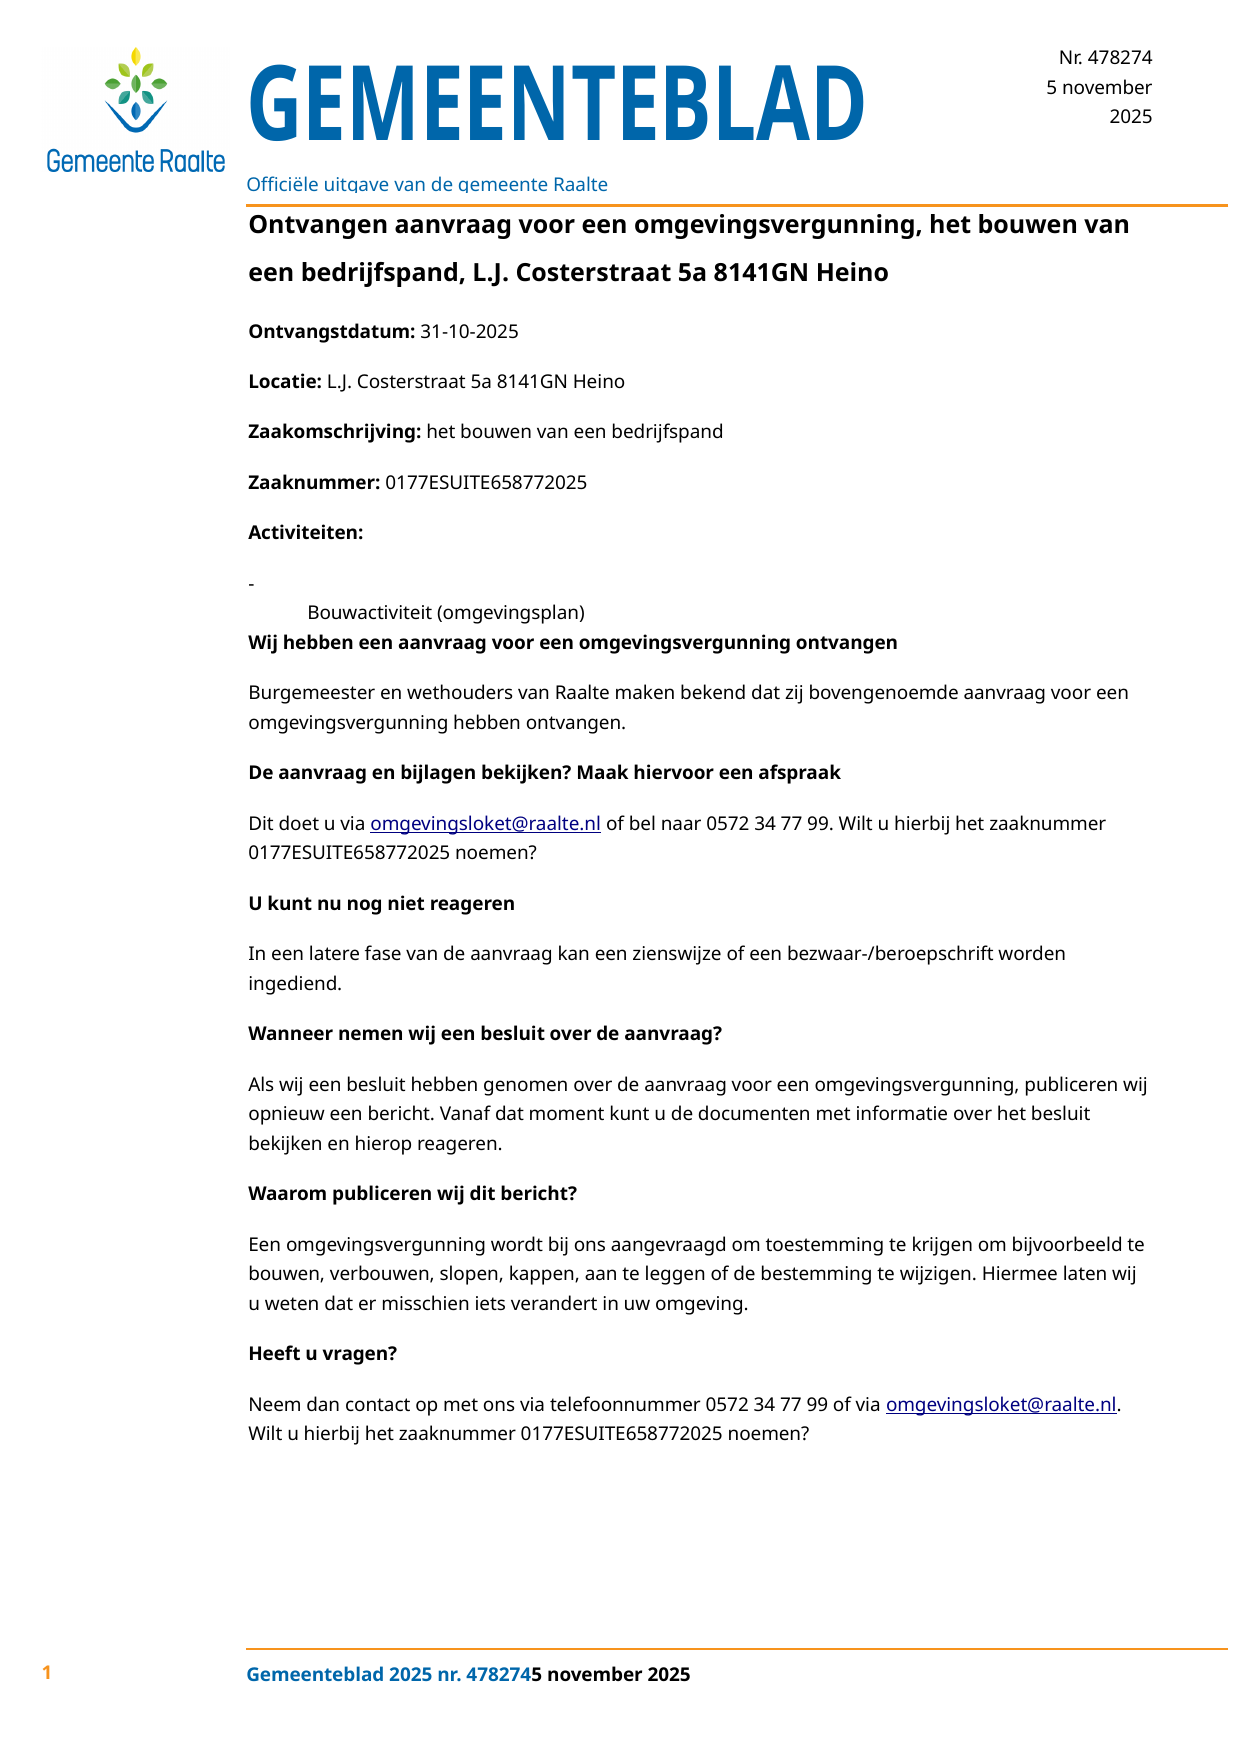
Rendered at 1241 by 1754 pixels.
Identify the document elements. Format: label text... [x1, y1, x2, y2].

text U kunt nu nog niet reageren [248, 890, 1152, 916]
picture [41, 47, 231, 172]
text Als wij een besluit hebben genomen over de aanvraag voor een omgevingsvergunning, publiceren wij opnieuw een bericht. Vanaf dat moment kunt u de documenten met informatie over het besluit bekijken en hierop reageren. [248, 1071, 1152, 1156]
text Ontvangstdatum: 31-10-2025 [248, 318, 1152, 344]
text Neem dan contact op met ons via telefoonnummer 0572 34 77 99 of via omgevingsloket@raalte.nl. Wilt u hierbij het zaaknummer 0177ESUITE658772025 noemen? [248, 1391, 1152, 1446]
text Waarom publiceren wij dit bericht? [248, 1180, 1152, 1206]
text Heeft u vragen? [248, 1340, 1152, 1366]
text Wanneer nemen wij een besluit over de aanvraag? [248, 1020, 1152, 1046]
text Een omgevingsvergunning wordt bij ons aangevraagd om toestemming te krijgen om bijvoorbeeld te bouwen, verbouwen, slopen, kappen, aan te leggen of de bestemming te wijzigen. Hiermee laten wij u weten dat er misschien iets verandert in uw omgeving. [248, 1231, 1152, 1316]
text Ontvangen aanvraag voor een omgevingsvergunning, het bouwen van een bedrijfspand, L.J. Costerstraat 5a 8141GN Heino [248, 207, 1152, 288]
text Zaaknummer: 0177ESUITE658772025 [248, 469, 1152, 495]
text Burgemeester en wethouders van Raalte maken bekend dat zij bovengenoemde aanvraag voor een omgevingsvergunning hebben ontvangen. [248, 679, 1152, 735]
text Activiteiten: [248, 519, 1152, 545]
text Locatie: L.J. Costerstraat 5a 8141GN Heino [248, 368, 1152, 394]
list Bouwactiviteit (omgevingsplan) [248, 599, 1152, 625]
text Zaakomschrijving: het bouwen van een bedrijfspand [248, 419, 1152, 444]
text De aanvraag en bijlagen bekijken? Maak hiervoor een afspraak [248, 759, 1152, 785]
text Wij hebben een aanvraag voor een omgevingsvergunning ontvangen [248, 629, 1152, 655]
text In een latere fase van de aanvraag kan een zienswijze of een bezwaar-/beroepschrift worden ingediend. [248, 940, 1152, 996]
text Dit doet u via omgevingsloket@raalte.nl of bel naar 0572 34 77 99. Wilt u hierbij het zaaknummer 0177ESUITE658772025 noemen? [248, 810, 1152, 865]
